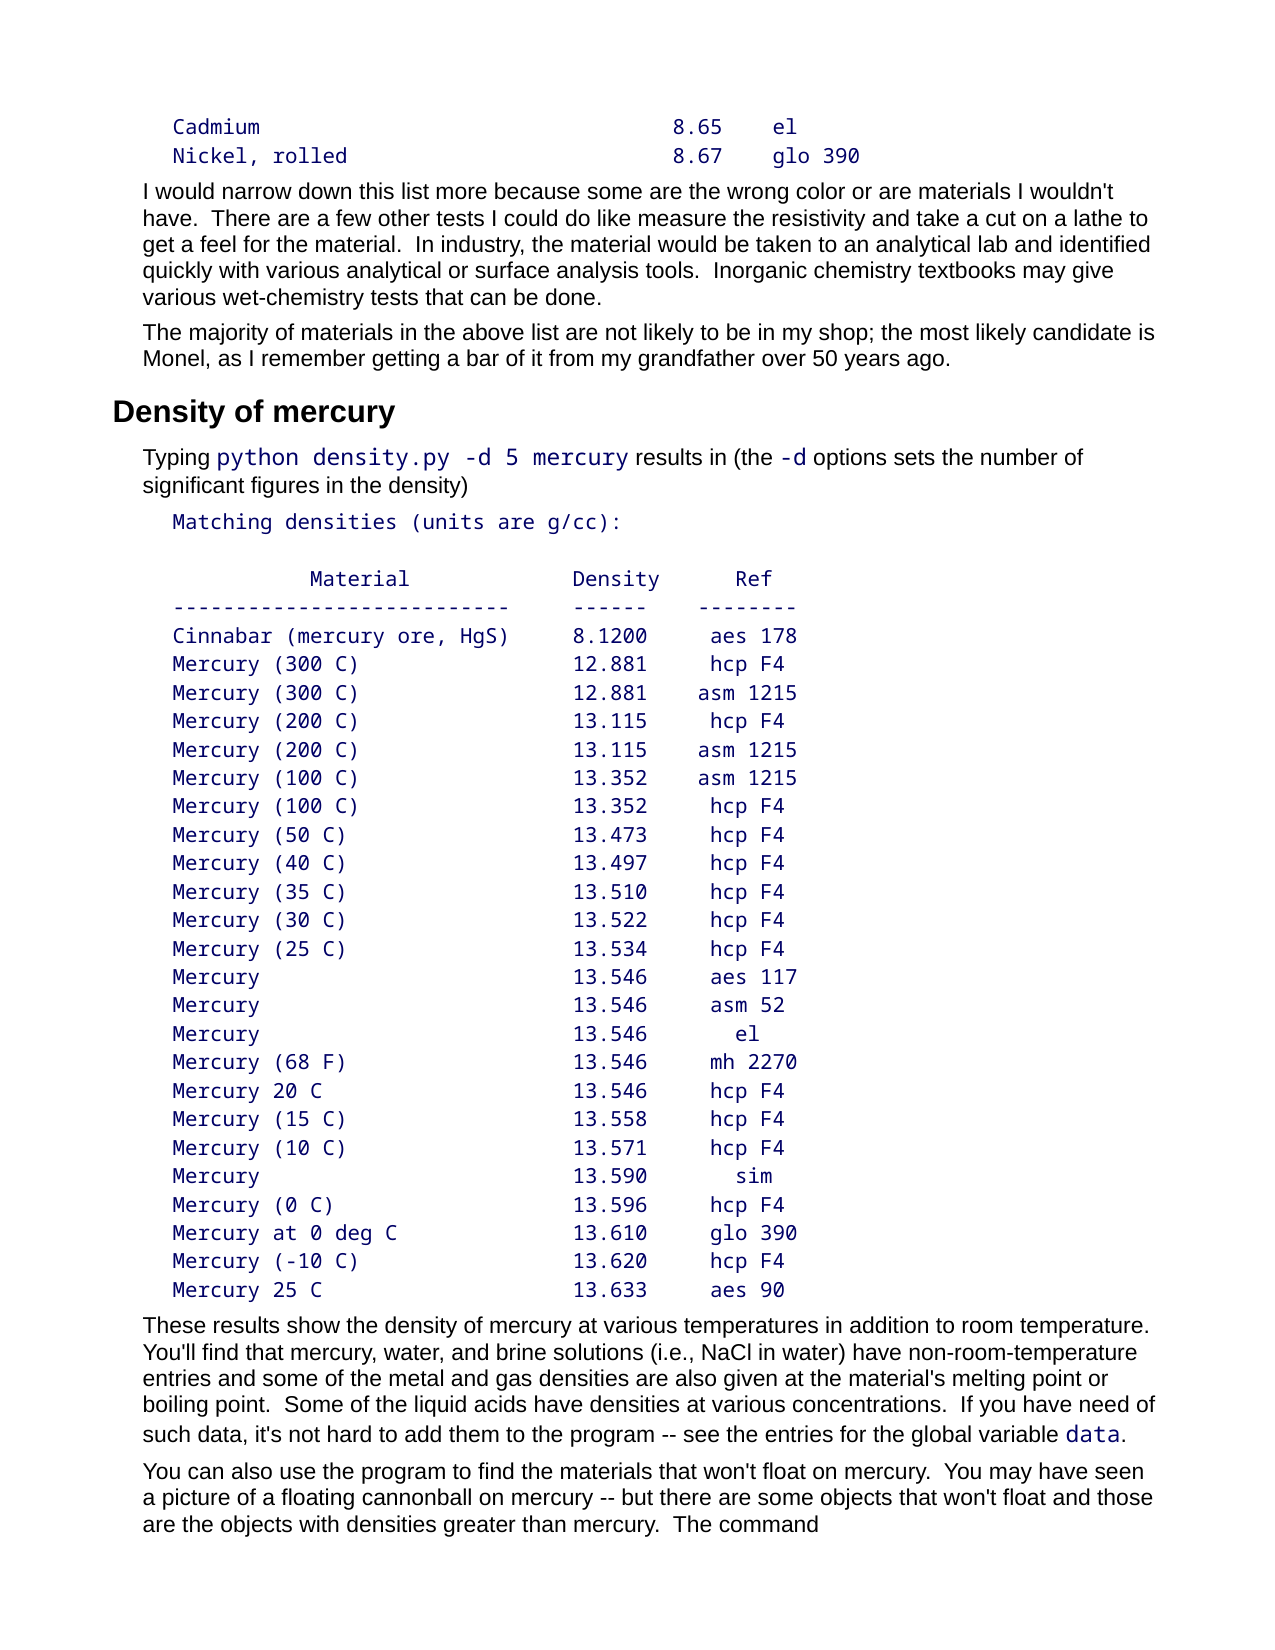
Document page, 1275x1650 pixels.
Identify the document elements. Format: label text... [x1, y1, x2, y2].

text Mercury at 0 deg C 13.610 glo 390 [172, 1218, 1162, 1247]
text Mercury 13.546 asm 52 [172, 991, 1162, 1019]
subtitle Density of mercury [112, 393, 1162, 429]
text Typing python density.py -d 5 mercury results in (the -d options sets the number of significant figures in the density) [142, 441, 1162, 498]
text Mercury (68 F) 13.546 mh 2270 [172, 1047, 1162, 1076]
text Mercury 13.546 aes 117 [172, 962, 1162, 991]
text Mercury (15 C) 13.558 hcp F4 [172, 1104, 1162, 1133]
text Mercury 13.546 el [172, 1019, 1162, 1047]
text Mercury (10 C) 13.571 hcp F4 [172, 1133, 1162, 1161]
text Mercury 25 C 13.633 aes 90 [172, 1275, 1162, 1303]
text Mercury (40 C) 13.497 hcp F4 [172, 848, 1162, 877]
text Mercury (200 C) 13.115 asm 1215 [172, 735, 1162, 763]
text Nickel, rolled 8.67 glo 390 [172, 141, 1162, 169]
text Matching densities (units are g/cc): [172, 507, 1162, 536]
text Mercury (30 C) 13.522 hcp F4 [172, 905, 1162, 934]
text Mercury (0 C) 13.596 hcp F4 [172, 1190, 1162, 1218]
text The majority of materials in the above list are not likely to be in my shop; the most likely candidate is Monel, as I remember getting a bar of it from my grandfather over 50 years ago. [142, 319, 1162, 372]
text Mercury 20 C 13.546 hcp F4 [172, 1076, 1162, 1104]
text Material Density Ref [172, 564, 1162, 592]
text Mercury (200 C) 13.115 hcp F4 [172, 706, 1162, 735]
text Mercury 13.590 sim [172, 1161, 1162, 1190]
text You can also use the program to find the materials that won't float on mercury. You may have seen a picture of a floating cannonball on mercury -- but there are some objects that won't float and those are the objects with densities greater than mercury. The command [142, 1458, 1162, 1537]
text Mercury (-10 C) 13.620 hcp F4 [172, 1247, 1162, 1275]
text These results show the density of mercury at various temperatures in addition to room temperature. You'll find that mercury, water, and brine solutions (i.e., NaCl in water) have non-room-temperature entries and some of the metal and gas densities are also given at the material's melting point or boiling point. Some of the liquid acids have densities at various concentrations. If you have need of such data, it's not hard to add them to the program -- see the entries for the global variable data. [142, 1312, 1162, 1449]
text Mercury (300 C) 12.881 hcp F4 [172, 649, 1162, 678]
text Mercury (35 C) 13.510 hcp F4 [172, 877, 1162, 905]
text I would narrow down this list more because some are the wrong color or are materials I wouldn't have. There are a few other tests I could do like measure the resistivity and take a cut on a lathe to get a feel for the material. In industry, the material would be taken to an analytical lab and identified quickly with various analytical or surface analysis tools. Inorganic chemistry textbooks may give various wet-chemistry tests that can be done. [142, 178, 1162, 310]
text Cadmium 8.65 el [172, 112, 1162, 141]
text Cinnabar (mercury ore, HgS) 8.1200 aes 178 [172, 621, 1162, 649]
text Mercury (100 C) 13.352 hcp F4 [172, 792, 1162, 820]
text Mercury (50 C) 13.473 hcp F4 [172, 820, 1162, 848]
text Mercury (100 C) 13.352 asm 1215 [172, 763, 1162, 792]
text --------------------------- ------ -------- [172, 592, 1162, 621]
text Mercury (25 C) 13.534 hcp F4 [172, 934, 1162, 962]
text Mercury (300 C) 12.881 asm 1215 [172, 678, 1162, 706]
